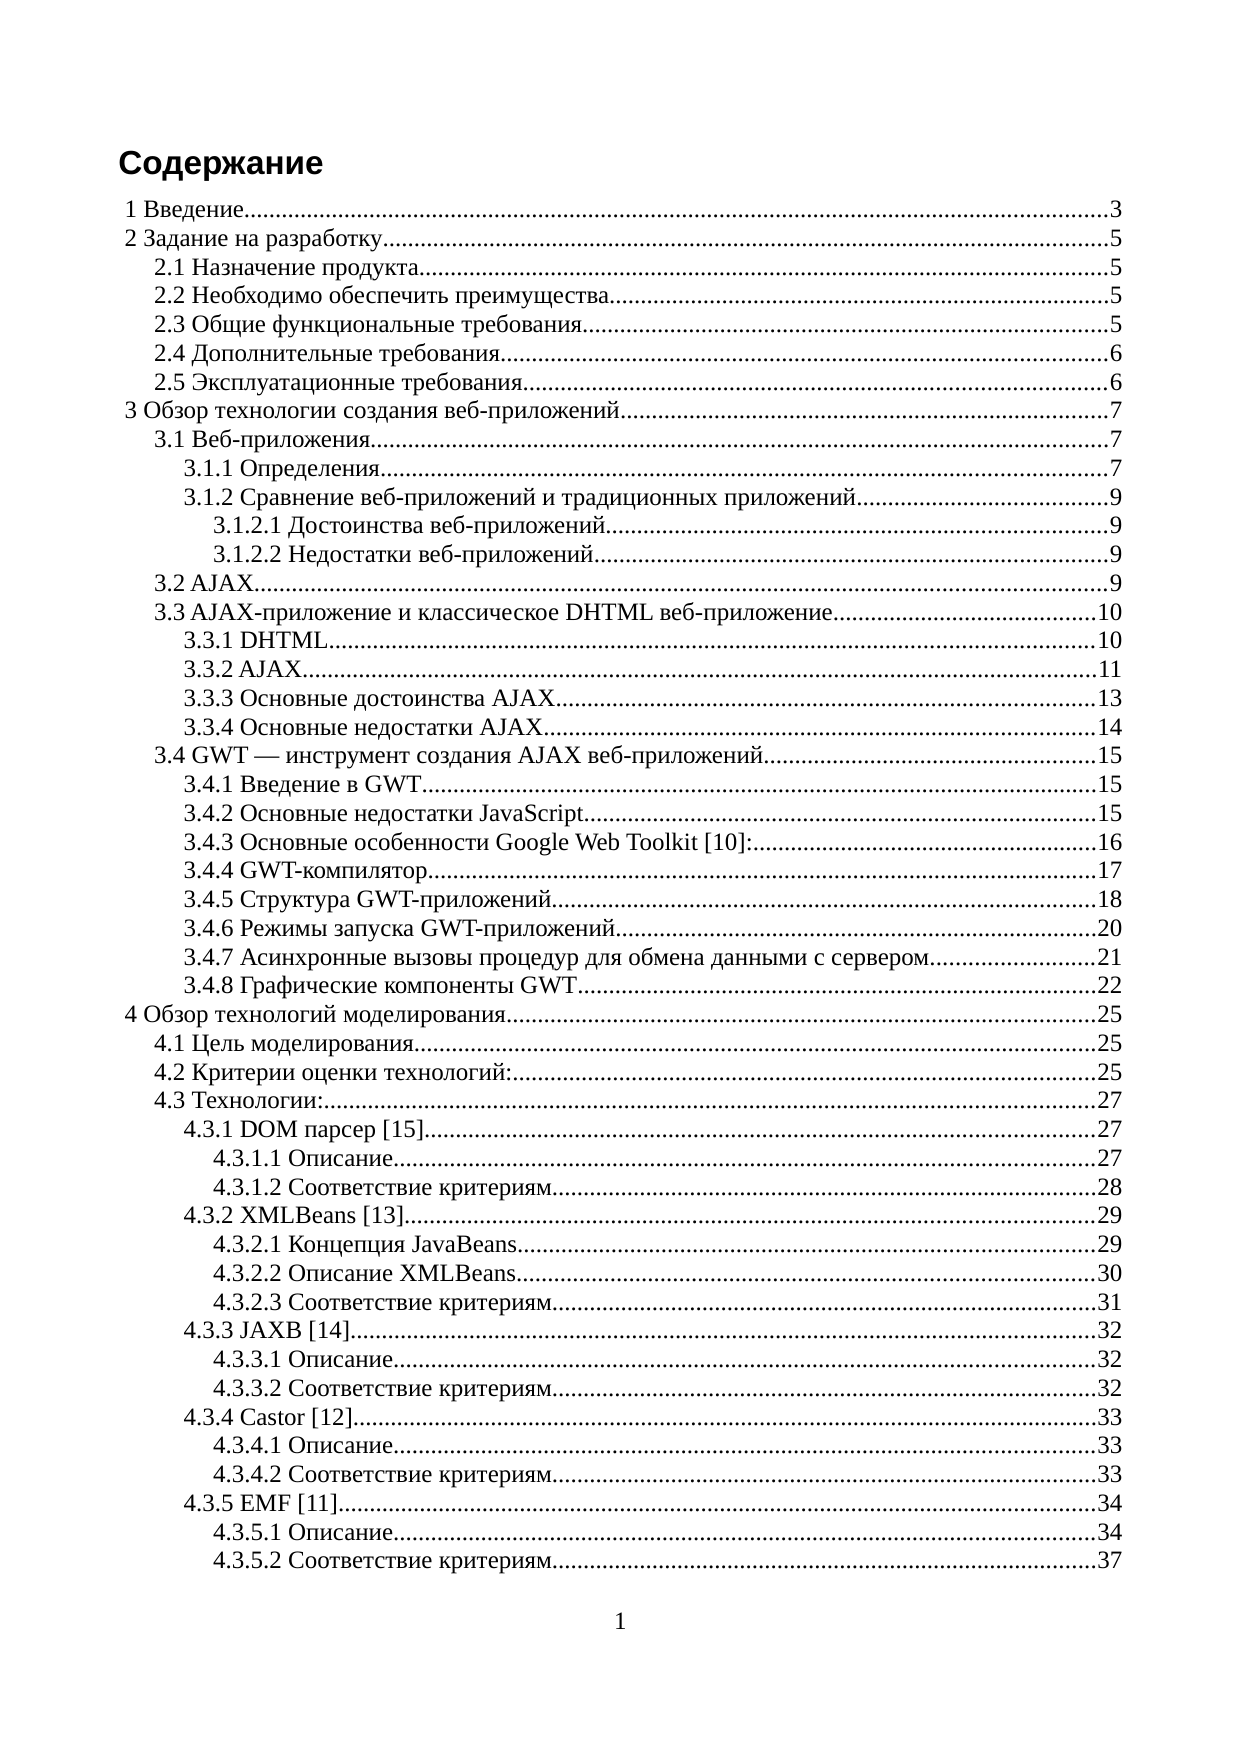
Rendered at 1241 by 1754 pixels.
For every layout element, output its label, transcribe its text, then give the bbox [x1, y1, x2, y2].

text 4.3.2 XMLBeans [13] 29 [177, 1200, 1122, 1229]
text 2.2 Необходимо обеспечить преимущества 5 [148, 280, 1122, 309]
text 4.3.1.2 Соответствие критериям 28 [207, 1172, 1122, 1200]
text 3.3.3 Основные достоинства AJAX 13 [177, 683, 1122, 712]
text 3.1.2.2 Недостатки веб-приложений 9 [207, 539, 1122, 568]
text 1 Введение 3 [118, 194, 1122, 223]
text 2 Задание на разработку 5 [118, 223, 1122, 252]
text 4.3.4.1 Описание 33 [207, 1430, 1122, 1459]
text 3.4.5 Структура GWT-приложений 18 [177, 884, 1122, 913]
text 4.3.3.2 Соответствие критериям 32 [207, 1373, 1122, 1402]
text 4.3.5 EMF [11] 34 [177, 1488, 1122, 1517]
text 3.1.2 Сравнение веб-приложений и традиционных приложений 9 [177, 482, 1122, 510]
text 4.3 Технологии: 27 [148, 1085, 1122, 1114]
text 4 Обзор технологий моделирования 25 [118, 999, 1122, 1028]
text 4.3.1.1 Описание 27 [207, 1143, 1122, 1172]
text 2.1 Назначение продукта 5 [148, 252, 1122, 280]
text 2.3 Общие функциональные требования 5 [148, 309, 1122, 338]
text 3.4.4 GWT-компилятор 17 [177, 855, 1122, 884]
text 4.3.2.1 Концепция JavaBeans 29 [207, 1229, 1122, 1258]
text 3.4.7 Асинхронные вызовы процедур для обмена данными с сервером 21 [177, 942, 1122, 970]
text 4.3.3 JAXB [14] 32 [177, 1315, 1122, 1344]
text 3.1.1 Определения 7 [177, 453, 1122, 482]
text 4.3.4.2 Соответствие критериям 33 [207, 1459, 1122, 1488]
text 3.1 Веб-приложения 7 [148, 424, 1122, 453]
text 3.2 AJAX 9 [148, 568, 1122, 597]
text 4.2 Критерии оценки технологий: 25 [148, 1057, 1122, 1085]
text 3.1.2.1 Достоинства веб-приложений 9 [207, 510, 1122, 539]
text 3.4.8 Графические компоненты GWT 22 [177, 970, 1122, 999]
text 3 Обзор технологии создания веб-приложений 7 [118, 395, 1122, 424]
text 3.3.2 AJAX 11 [177, 654, 1122, 683]
text 3.4.2 Основные недостатки JavaScript 15 [177, 798, 1122, 827]
text 2.4 Дополнительные требования 6 [148, 338, 1122, 367]
text 4.3.5.1 Описание 34 [207, 1517, 1122, 1545]
text 3.3.4 Основные недостатки AJAX 14 [177, 712, 1122, 740]
text 4.3.2.3 Соответствие критериям 31 [207, 1287, 1122, 1315]
text 4.1 Цель моделирования 25 [148, 1028, 1122, 1057]
text 2.5 Эксплуатационные требования 6 [148, 367, 1122, 395]
text 4.3.1 DOM парсер [15] 27 [177, 1114, 1122, 1143]
text 3.3.1 DHTML 10 [177, 625, 1122, 654]
text 4.3.4 Castor [12] 33 [177, 1402, 1122, 1430]
text 4.3.5.2 Соответствие критериям 37 [207, 1545, 1122, 1574]
text 4.3.2.2 Описание XMLBeans 30 [207, 1258, 1122, 1287]
text 3.4.6 Режимы запуска GWT-приложений 20 [177, 913, 1122, 942]
text 3.3 AJAX-приложение и классическое DHTML веб-приложение 10 [148, 597, 1122, 625]
text 3.4.1 Введение в GWT 15 [177, 769, 1122, 798]
subtitle Содержание [118, 143, 1122, 182]
text 3.4 GWT — инструмент создания AJAX веб-приложений 15 [148, 740, 1122, 769]
text 3.4.3 Основные особенности Google Web Toolkit [10]: 16 [177, 827, 1122, 855]
text 4.3.3.1 Описание 32 [207, 1344, 1122, 1373]
